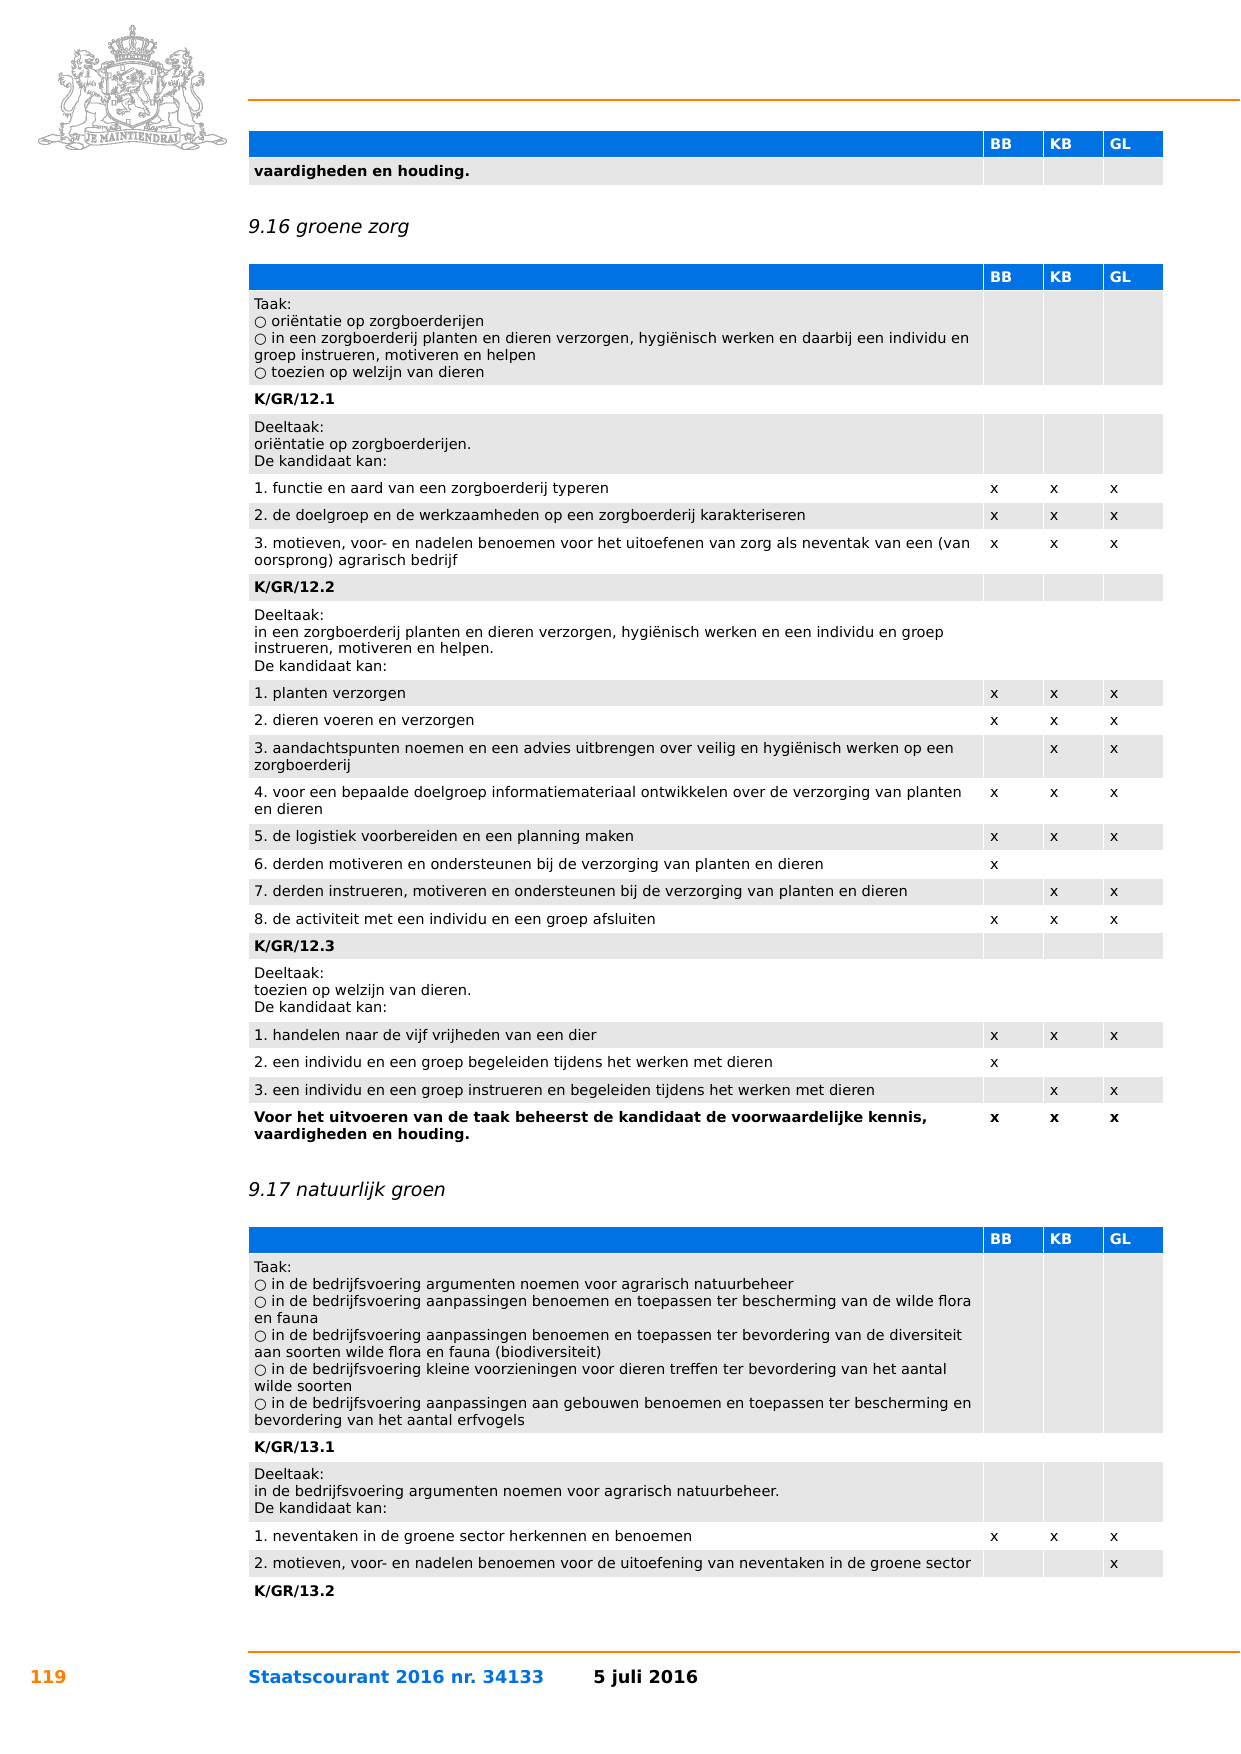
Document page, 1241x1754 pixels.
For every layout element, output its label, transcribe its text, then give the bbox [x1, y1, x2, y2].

table_cell x [984, 824, 1043, 850]
table_cell x [1044, 708, 1103, 734]
table_cell 4. voor een bepaalde doelgroep informatiemateriaal ontwikkelen over de verzorging van planten en dieren [249, 779, 983, 823]
table_cell [1044, 602, 1103, 679]
table_cell x [1044, 680, 1103, 706]
table_cell [984, 158, 1043, 185]
table_cell [984, 735, 1043, 778]
table_cell [1044, 574, 1103, 601]
table_cell x [1104, 503, 1163, 529]
table_cell K/GR/13.2 [249, 1578, 983, 1604]
table_cell [1044, 1550, 1103, 1577]
table_cell [1044, 851, 1103, 877]
table_cell [1104, 574, 1163, 601]
table_cell x [1104, 824, 1163, 850]
table_cell [1044, 291, 1103, 385]
table_header KB [1044, 264, 1103, 290]
table_cell x [984, 475, 1043, 502]
table_cell 3. aandachtspunten noemen en een advies uitbrengen over veilig en hygiënisch werken op een zorgboerderij [249, 735, 983, 778]
table_cell 1. handelen naar de vijf vrijheden van een dier [249, 1022, 983, 1048]
table_cell 2. een individu en een groep begeleiden tijdens het werken met dieren [249, 1049, 983, 1076]
table_cell [1104, 933, 1163, 959]
table_cell 3. motieven, voor- en nadelen benoemen voor het uitoefenen van zorg als neventak van een (van oorsprong) agrarisch bedrijf [249, 530, 983, 573]
table_cell x [1104, 475, 1163, 502]
table_cell [984, 386, 1043, 413]
table_cell [1104, 851, 1163, 877]
table_cell [1104, 1578, 1163, 1604]
table_cell x [984, 1523, 1043, 1549]
table_cell x [984, 1049, 1043, 1076]
table_header [249, 264, 983, 290]
table_cell x [984, 680, 1043, 706]
table_cell 8. de activiteit met een individu en een groep afsluiten [249, 906, 983, 932]
table_cell x [1044, 779, 1103, 823]
table_cell [984, 933, 1043, 959]
table_cell [1104, 1434, 1163, 1461]
table_cell 2. dieren voeren en verzorgen [249, 708, 983, 734]
table_header GL [1104, 1227, 1163, 1253]
table_cell 2. de doelgroep en de werkzaamheden op een zorgboerderij karakteriseren [249, 503, 983, 529]
table_cell 5. de logistiek voorbereiden en een planning maken [249, 824, 983, 850]
table_cell x [1044, 879, 1103, 905]
table_cell Deeltaak: in de bedrijfsvoering argumenten noemen voor agrarisch natuurbeheer. De kandidaat kan: [249, 1462, 983, 1522]
table_cell [984, 879, 1043, 905]
table_header [249, 131, 983, 157]
table_cell x [1104, 1523, 1163, 1549]
table_cell [984, 1077, 1043, 1103]
table_cell 6. derden motiveren en ondersteunen bij de verzorging van planten en dieren [249, 851, 983, 877]
table_cell [1044, 414, 1103, 474]
table_header GL [1104, 264, 1163, 290]
table_cell K/GR/12.2 [249, 574, 983, 601]
table_cell 1. planten verzorgen [249, 680, 983, 706]
table_header KB [1044, 131, 1103, 157]
table_cell [1044, 1254, 1103, 1433]
table_cell [984, 1254, 1043, 1433]
table_cell x [1044, 735, 1103, 778]
table_cell 7. derden instrueren, motiveren en ondersteunen bij de verzorging van planten en dieren [249, 879, 983, 905]
table_cell [1044, 1462, 1103, 1522]
table_header GL [1104, 131, 1163, 157]
table_cell [1104, 1049, 1163, 1076]
table_cell K/GR/12.3 [249, 933, 983, 959]
table_cell [984, 1434, 1043, 1461]
table_cell [984, 1578, 1043, 1604]
table_cell x [1044, 530, 1103, 573]
table_cell [1104, 291, 1163, 385]
table_cell [1044, 1049, 1103, 1076]
table_cell [1104, 414, 1163, 474]
table_cell Deeltaak: in een zorgboerderij planten en dieren verzorgen, hygiënisch werken en een individu en groep instrueren, motiveren en helpen. De kandidaat kan: [249, 602, 983, 679]
table_cell x [1044, 1022, 1103, 1048]
table_cell [1044, 386, 1103, 413]
table_header BB [984, 264, 1043, 290]
table_cell [1044, 1578, 1103, 1604]
table_cell x [1104, 1104, 1163, 1147]
table_cell Taak: ○ oriëntatie op zorgboerderijen ○ in een zorgboerderij planten en dieren verzorgen, hygiënisch werken en daarbij een individu en groep instrueren, motiveren en helpen ○ toezien op welzijn van dieren [249, 291, 983, 385]
subtitle 9.16 groene zorg [248, 216, 1163, 238]
table_cell x [984, 503, 1043, 529]
table_cell x [1044, 1523, 1103, 1549]
table_cell x [1104, 779, 1163, 823]
table_cell Taak: ○ in de bedrijfsvoering argumenten noemen voor agrarisch natuurbeheer ○ in de bedrijfsvoering aanpassingen benoemen en toepassen ter bescherming van de wilde flora en fauna ○ in de bedrijfsvoering aanpassingen benoemen en toepassen ter bevordering van de diversiteit aan soorten wilde flora en fauna (biodiversiteit) ○ in de bedrijfsvoering kleine voorzieningen voor dieren treffen ter bevordering van het aantal wilde soorten ○ in de bedrijfsvoering aanpassingen aan gebouwen benoemen en toepassen ter bescherming en bevordering van het aantal erfvogels [249, 1254, 983, 1433]
table_cell x [984, 1104, 1043, 1147]
table_cell [1104, 1254, 1163, 1433]
table_cell x [984, 906, 1043, 932]
table_cell 3. een individu en een groep instrueren en begeleiden tijdens het werken met dieren [249, 1077, 983, 1103]
table_cell [1104, 158, 1163, 185]
table_cell x [1104, 530, 1163, 573]
table_cell Voor het uitvoeren van de taak beheerst de kandidaat de voorwaardelijke kennis, vaardigheden en houding. [249, 1104, 983, 1147]
table_cell x [1104, 879, 1163, 905]
table_cell x [1104, 680, 1163, 706]
table_cell [1044, 933, 1103, 959]
table_cell x [1104, 1550, 1163, 1577]
table_cell x [1044, 503, 1103, 529]
table_cell [1044, 158, 1103, 185]
table_cell [1104, 961, 1163, 1021]
picture [38, 25, 227, 150]
table_cell [984, 574, 1043, 601]
table_cell x [1104, 1022, 1163, 1048]
table_cell [984, 1550, 1043, 1577]
table_cell [984, 961, 1043, 1021]
table_cell 1. functie en aard van een zorgboerderij typeren [249, 475, 983, 502]
table_cell [984, 414, 1043, 474]
table_cell K/GR/13.1 [249, 1434, 983, 1461]
table_cell 1. neventaken in de groene sector herkennen en benoemen [249, 1523, 983, 1549]
table_cell x [1044, 906, 1103, 932]
table_cell x [1044, 1104, 1103, 1147]
table_cell x [1044, 475, 1103, 502]
table_cell x [1104, 735, 1163, 778]
table_cell Deeltaak: oriëntatie op zorgboerderijen. De kandidaat kan: [249, 414, 983, 474]
table_cell Deeltaak: toezien op welzijn van dieren. De kandidaat kan: [249, 961, 983, 1021]
table_header BB [984, 1227, 1043, 1253]
table_cell x [984, 530, 1043, 573]
table_header BB [984, 131, 1043, 157]
table_cell x [984, 779, 1043, 823]
table_header [249, 1227, 983, 1253]
table_cell x [984, 708, 1043, 734]
table_cell x [984, 851, 1043, 877]
table_cell [1044, 1434, 1103, 1461]
table_cell [1104, 386, 1163, 413]
table_cell [984, 602, 1043, 679]
table_cell 2. motieven, voor- en nadelen benoemen voor de uitoefening van neventaken in de groene sector [249, 1550, 983, 1577]
table_cell K/GR/12.1 [249, 386, 983, 413]
table_cell [984, 291, 1043, 385]
table_cell [984, 1462, 1043, 1522]
table_cell vaardigheden en houding. [249, 158, 983, 185]
subtitle 9.17 natuurlijk groen [248, 1178, 1163, 1201]
table_cell x [1104, 1077, 1163, 1103]
table_cell x [1104, 708, 1163, 734]
table_cell x [984, 1022, 1043, 1048]
table_header KB [1044, 1227, 1103, 1253]
table_cell x [1044, 824, 1103, 850]
table_cell x [1044, 1077, 1103, 1103]
table_cell [1104, 1462, 1163, 1522]
table_cell [1044, 961, 1103, 1021]
table_cell x [1104, 906, 1163, 932]
table_cell [1104, 602, 1163, 679]
